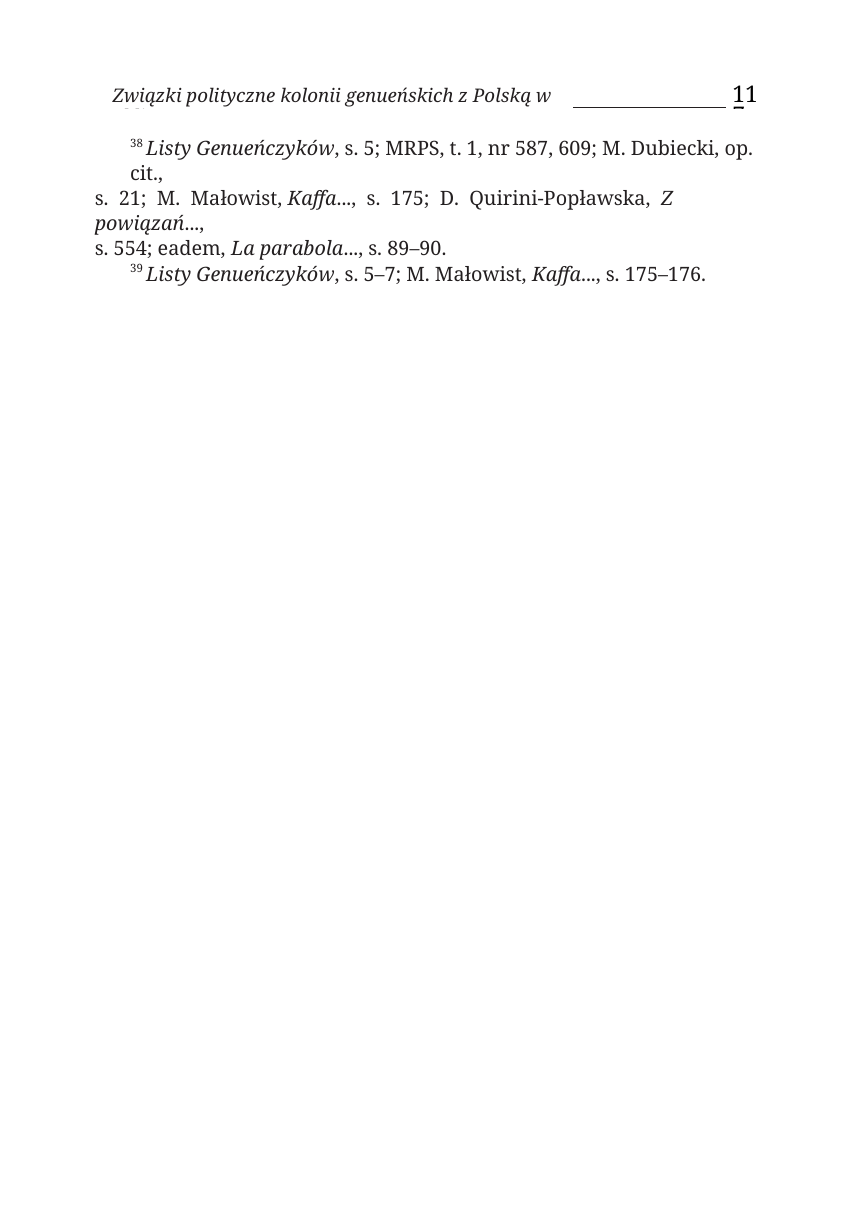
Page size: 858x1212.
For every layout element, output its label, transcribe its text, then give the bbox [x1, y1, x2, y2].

text 39 Listy Genueńczyków, s. 5–7; M. Małowist, Kaffa..., s. 175–176. [130, 261, 774, 287]
text s. 554; eadem, La parabola..., s. 89–90. [94, 236, 774, 261]
text 38 Listy Genueńczyków, s. 5; MRPS, t. 1, nr 587, 609; M. Dubiecki, op. cit., [130, 136, 774, 186]
text s. 21; M. Małowist, Kaffa..., s. 175; D. Quirini-Popławska, Z powiązań..., [94, 186, 774, 236]
